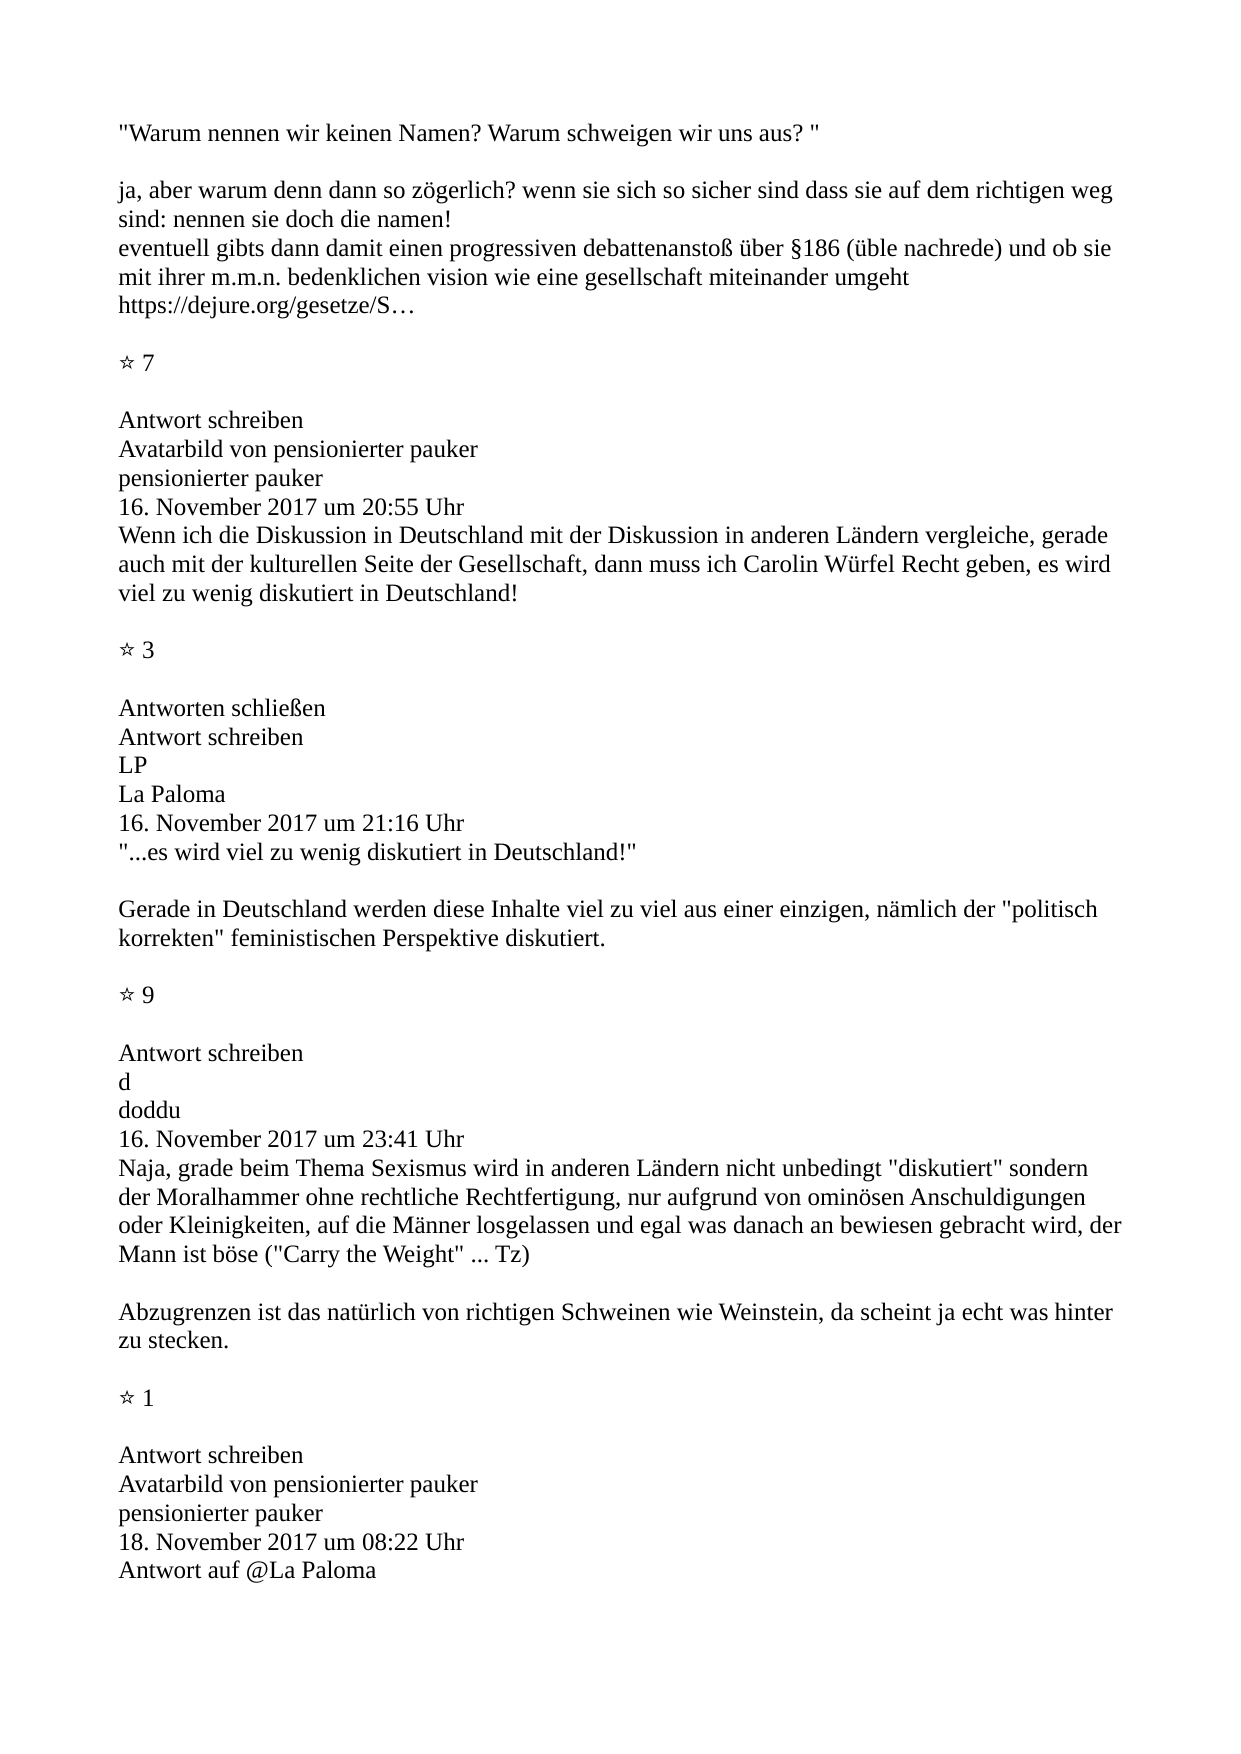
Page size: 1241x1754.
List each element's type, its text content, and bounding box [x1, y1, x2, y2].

text 16. November 2017 um 20:55 Uhr [118, 492, 1122, 521]
text Antwort schreiben [118, 1038, 1122, 1067]
text Antwort schreiben [118, 722, 1122, 751]
text 16. November 2017 um 23:41 Uhr [118, 1124, 1122, 1153]
text Antwort schreiben [118, 1441, 1122, 1469]
text Avatarbild von pensionierter pauker [118, 1469, 1122, 1498]
text Gerade in Deutschland werden diese Inhalte viel zu viel aus einer einzigen, nämlich der "politisch korrekten" feministischen Perspektive diskutiert. [118, 894, 1122, 952]
text pensionierter pauker [118, 1498, 1122, 1527]
text La Paloma [118, 779, 1122, 808]
text pensionierter pauker [118, 463, 1122, 492]
text Antworten schließen [118, 693, 1122, 722]
text "Warum nennen wir keinen Namen? Warum schweigen wir uns aus? " [118, 118, 1122, 147]
text 18. November 2017 um 08:22 Uhr [118, 1527, 1122, 1556]
text eventuell gibts dann damit einen progressiven debattenanstoß über §186 (üble nachrede) und ob sie mit ihrer m.m.n. bedenklichen vision wie eine gesellschaft miteinander umgeht [118, 233, 1122, 291]
text 16. November 2017 um 21:16 Uhr [118, 808, 1122, 837]
text ⭐️ 7 [118, 348, 1122, 377]
text "...es wird viel zu wenig diskutiert in Deutschland!" [118, 837, 1122, 866]
text Abzugrenzen ist das natürlich von richtigen Schweinen wie Weinstein, da scheint ja echt was hinter zu stecken. [118, 1297, 1122, 1354]
text doddu [118, 1096, 1122, 1124]
text ja, aber warum denn dann so zögerlich? wenn sie sich so sicher sind dass sie auf dem richtigen weg sind: nennen sie doch die namen! [118, 176, 1122, 233]
text ⭐️ 3 [118, 636, 1122, 664]
text Naja, grade beim Thema Sexismus wird in anderen Ländern nicht unbedingt "diskutiert" sondern der Moralhammer ohne rechtliche Rechtfertigung, nur aufgrund von ominösen Anschuldigungen oder Kleinigkeiten, auf die Männer losgelassen und egal was danach an bewiesen gebracht wird, der Mann ist böse ("Carry the Weight" ... Tz) [118, 1153, 1122, 1268]
text ⭐️ 1 [118, 1383, 1122, 1412]
text LP [118, 751, 1122, 779]
text Avatarbild von pensionierter pauker [118, 434, 1122, 463]
text ⭐️ 9 [118, 981, 1122, 1009]
text https://dejure.org/gesetze/S… [118, 291, 1122, 319]
text Wenn ich die Diskussion in Deutschland mit der Diskussion in anderen Ländern vergleiche, gerade auch mit der kulturellen Seite der Gesellschaft, dann muss ich Carolin Würfel Recht geben, es wird viel zu wenig diskutiert in Deutschland! [118, 521, 1122, 607]
text Antwort auf @La Paloma [118, 1556, 1122, 1584]
text d [118, 1067, 1122, 1096]
text Antwort schreiben [118, 406, 1122, 434]
